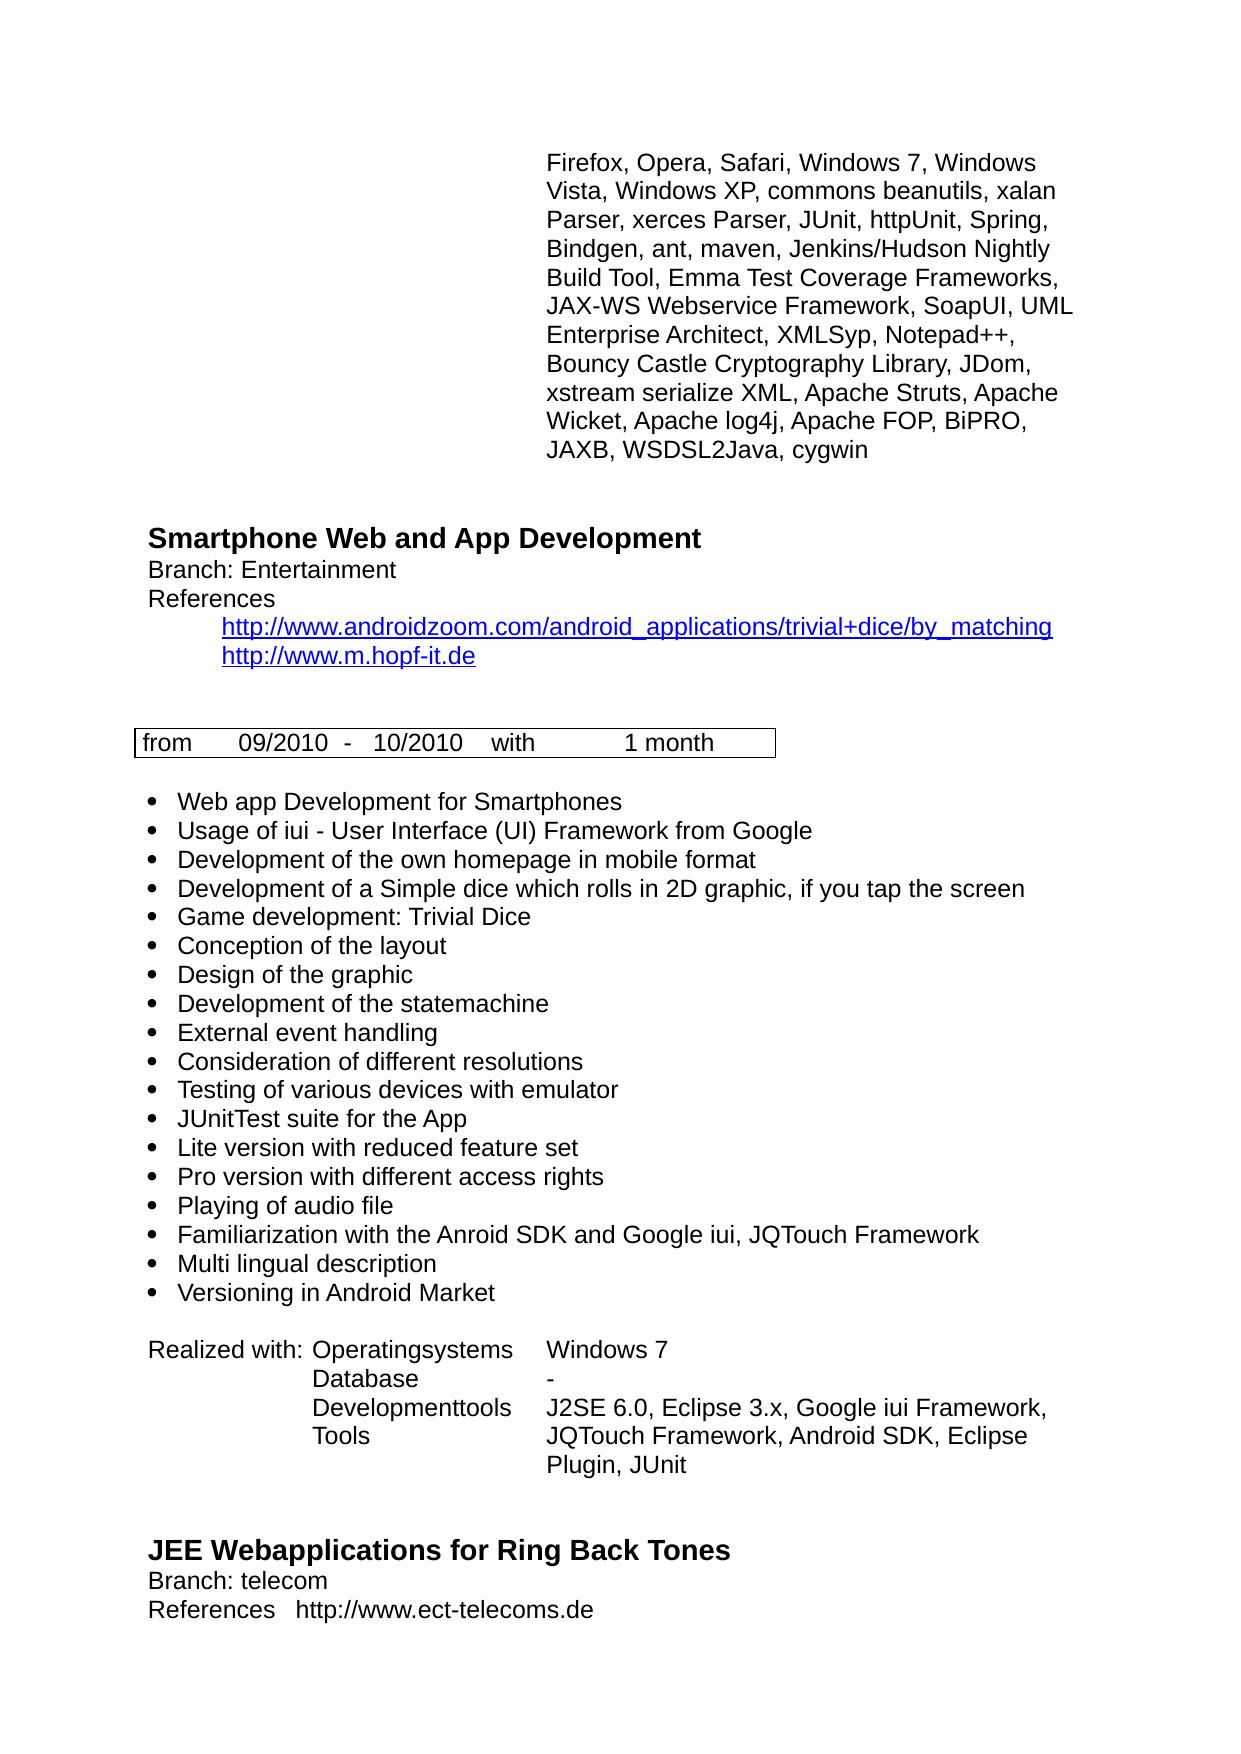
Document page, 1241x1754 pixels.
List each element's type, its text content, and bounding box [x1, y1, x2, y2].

table_header 1 month [617, 729, 775, 757]
table_header 09/2010 [231, 729, 336, 757]
list Consideration of different resolutions [148, 1047, 1104, 1076]
list Design of the graphic [148, 960, 1104, 989]
table_cell J2SE 6.0, Eclipse 3.x, Google iui Framework, JQTouch Framework, Android SDK, Eclipse Plugin, JUnit [543, 1393, 1089, 1479]
table_cell Database [309, 1364, 543, 1393]
table_cell Developmenttools Tools [309, 1393, 543, 1479]
text References http://www.ect-telecoms.de [148, 1595, 1104, 1624]
list Pro version with different access rights [148, 1162, 1104, 1191]
table_header 10/2010 [366, 729, 484, 757]
list JUnitTest suite for the App [148, 1104, 1104, 1133]
table_cell [145, 148, 309, 464]
list Usage of iui - User Interface (UI) Framework from Google [148, 816, 1104, 845]
text Branch: Entertainment [148, 555, 1104, 584]
list Testing of various devices with emulator [148, 1076, 1104, 1104]
table_header - [336, 729, 366, 757]
list Familiarization with the Anroid SDK and Google iui, JQTouch Framework [148, 1220, 1104, 1249]
list Lite version with reduced feature set [148, 1133, 1104, 1162]
table_header Realized with: [145, 1335, 309, 1364]
text Smartphone Web and App Development [148, 521, 1104, 555]
list Development of the own homepage in mobile format [148, 845, 1104, 873]
table_cell [145, 1364, 309, 1393]
list Playing of audio file [148, 1191, 1104, 1220]
text Branch: telecom [148, 1566, 1104, 1595]
list Versioning in Android Market [148, 1277, 1104, 1306]
table_cell [145, 1393, 309, 1479]
list Multi lingual description [148, 1249, 1104, 1277]
list Game development: Trivial Dice [148, 902, 1104, 931]
list External event handling [148, 1018, 1104, 1047]
table_cell - [543, 1364, 1089, 1393]
list Conception of the layout [148, 931, 1104, 960]
list Web app Development for Smartphones [148, 787, 1104, 816]
list Development of a Simple dice which rolls in 2D graphic, if you tap the screen [148, 873, 1104, 902]
text References http://www.androidzoom.com/android_applications/trivial+dice/by_matching [148, 584, 1104, 641]
table_cell Firefox, Opera, Safari, Windows 7, Windows Vista, Windows XP, commons beanutils, xalan Parser, xerces Parser, JUnit, httpUnit, Spring, Bindgen, ant, maven, Jenkins/Hudson Nightly Build Tool, Emma Test Coverage Frameworks, JAX-WS Webservice Framework, SoapUI, UML Enterprise Architect, XMLSyp, Notepad++, Bouncy Castle Cryptography Library, JDom, xstream serialize XML, Apache Struts, Apache Wicket, Apache log4j, Apache FOP, BiPRO, JAXB, WSDSL2Java, cygwin [543, 148, 1089, 464]
table_cell [309, 148, 543, 464]
text http://www.m.hopf-it.de [148, 641, 1104, 670]
table_header from [136, 729, 231, 757]
table_header with [484, 729, 617, 757]
subtitle JEE Webapplications for Ring Back Tones [148, 1533, 1104, 1566]
list Development of the statemachine [148, 989, 1104, 1018]
table_header Operatingsystems [309, 1335, 543, 1364]
table_header Windows 7 [543, 1335, 1089, 1364]
